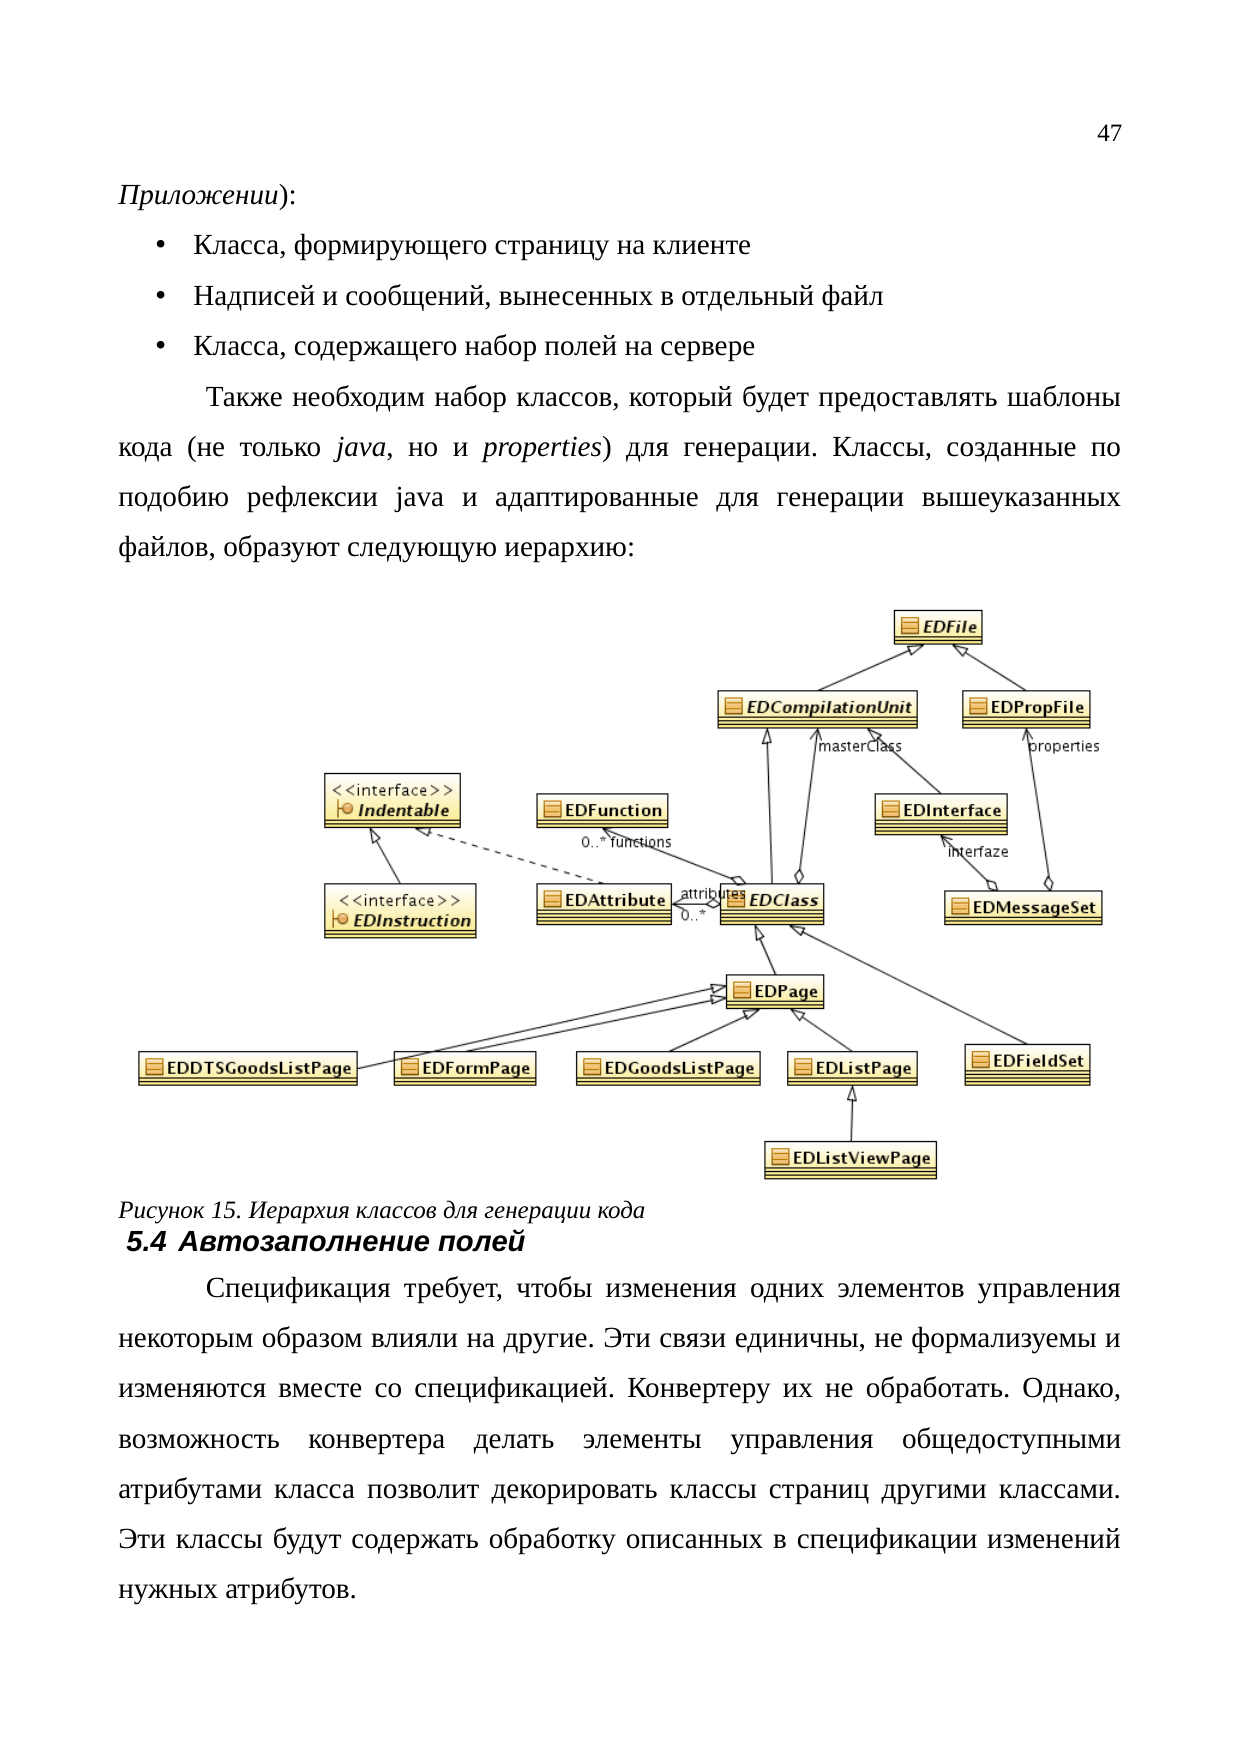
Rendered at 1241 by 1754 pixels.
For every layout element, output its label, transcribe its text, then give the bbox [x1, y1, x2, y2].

list Класса, формирующего страницу на клиенте [156, 227, 1122, 261]
subtitle Автозаполнение полей [118, 1224, 1122, 1257]
text Рисунок 15. Иерархия классов для генерации кода [118, 1195, 1122, 1224]
text Спецификация требует, чтобы изменения одних элементов управления некоторым образом влияли на другие. Эти связи единичны, не формализуемы и изменяются вместе со спецификацией. Конвертеру их не обработать. Однако, возможность конвертера делать элементы управления общедоступными атрибутами класса позволит декорировать классы страниц другими классами. Эти классы будут содержать обработку описанных в спецификации изменений нужных атрибутов. [118, 1270, 1122, 1605]
text Также необходим набор классов, который будет предоставлять шаблоны кода (не только java, но и properties) для генерации. Классы, созданные по подобию рефлексии java и адаптированные для генерации вышеуказанных файлов, образуют следующую иерархию: [118, 379, 1122, 563]
picture [118, 592, 1123, 1195]
list Надписей и сообщений, вынесенных в отдельный файл [156, 278, 1122, 311]
text Приложении): [118, 177, 1122, 211]
list Класса, содержащего набор полей на сервере [156, 328, 1122, 362]
subtitle [118, 580, 1122, 592]
